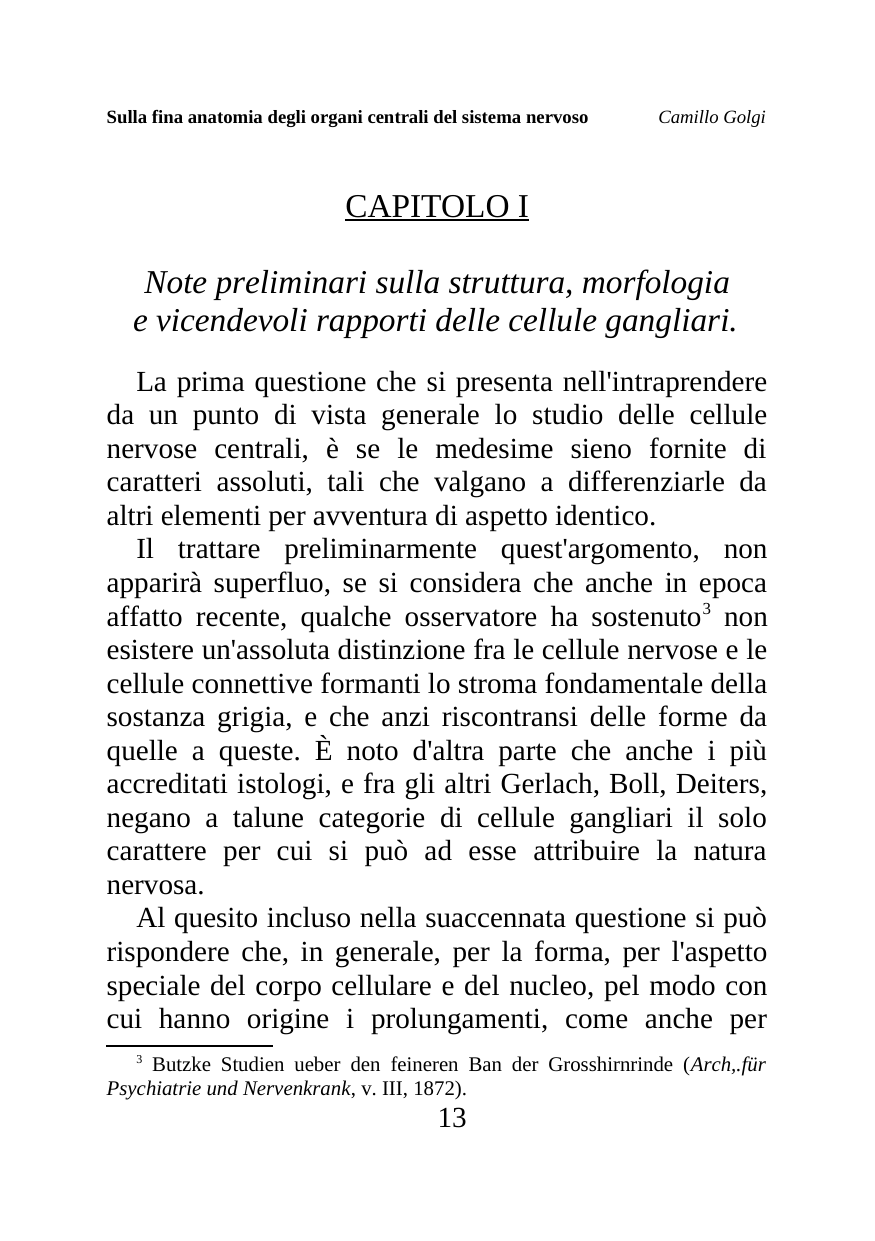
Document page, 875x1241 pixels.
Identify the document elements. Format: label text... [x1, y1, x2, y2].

text La prima questione che si presenta nell'intraprendere da un punto di vista generale lo studio delle cellule nervose centrali, è se le medesime sieno fornite di caratteri assoluti, tali che valgano a differenziarle da altri elementi per avventura di aspetto identico. [106, 364, 768, 532]
text Al quesito incluso nella suaccennata questione si può rispondere che, in generale, per la forma, per l'aspetto speciale del corpo cellulare e del nucleo, pel modo con cui hanno origine i prolungamenti, come anche per [106, 901, 768, 1035]
text Il trattare preliminarmente quest'argomento, non apparirà superfluo, se si considera che anche in epoca affatto recente, qualche osservatore ha sostenuto non esistere un'assoluta distinzione fra le cellule nervose e le cellule connettive formanti lo stroma fondamentale della sostanza grigia, e che anzi riscontransi delle forme da quelle a queste. È noto d'altra parte che anche i più accreditati istologi, e fra gli altri Gerlach, Boll, Deiters, negano a talune categorie di cellule gangliari il solo carattere per cui si può ad esse attribuire la natura nervosa. [106, 532, 768, 901]
subtitle CAPITOLO I [106, 186, 768, 225]
text Butzke Studien ueber den feineren Ban der Grosshirnrinde (Arch,.für Psychiatrie und Nervenkrank, v. III, 1872). [106, 1052, 768, 1100]
text Note preliminari sulla struttura, morfologia e vicendevoli rapporti delle cellule gangliari. [106, 262, 768, 339]
